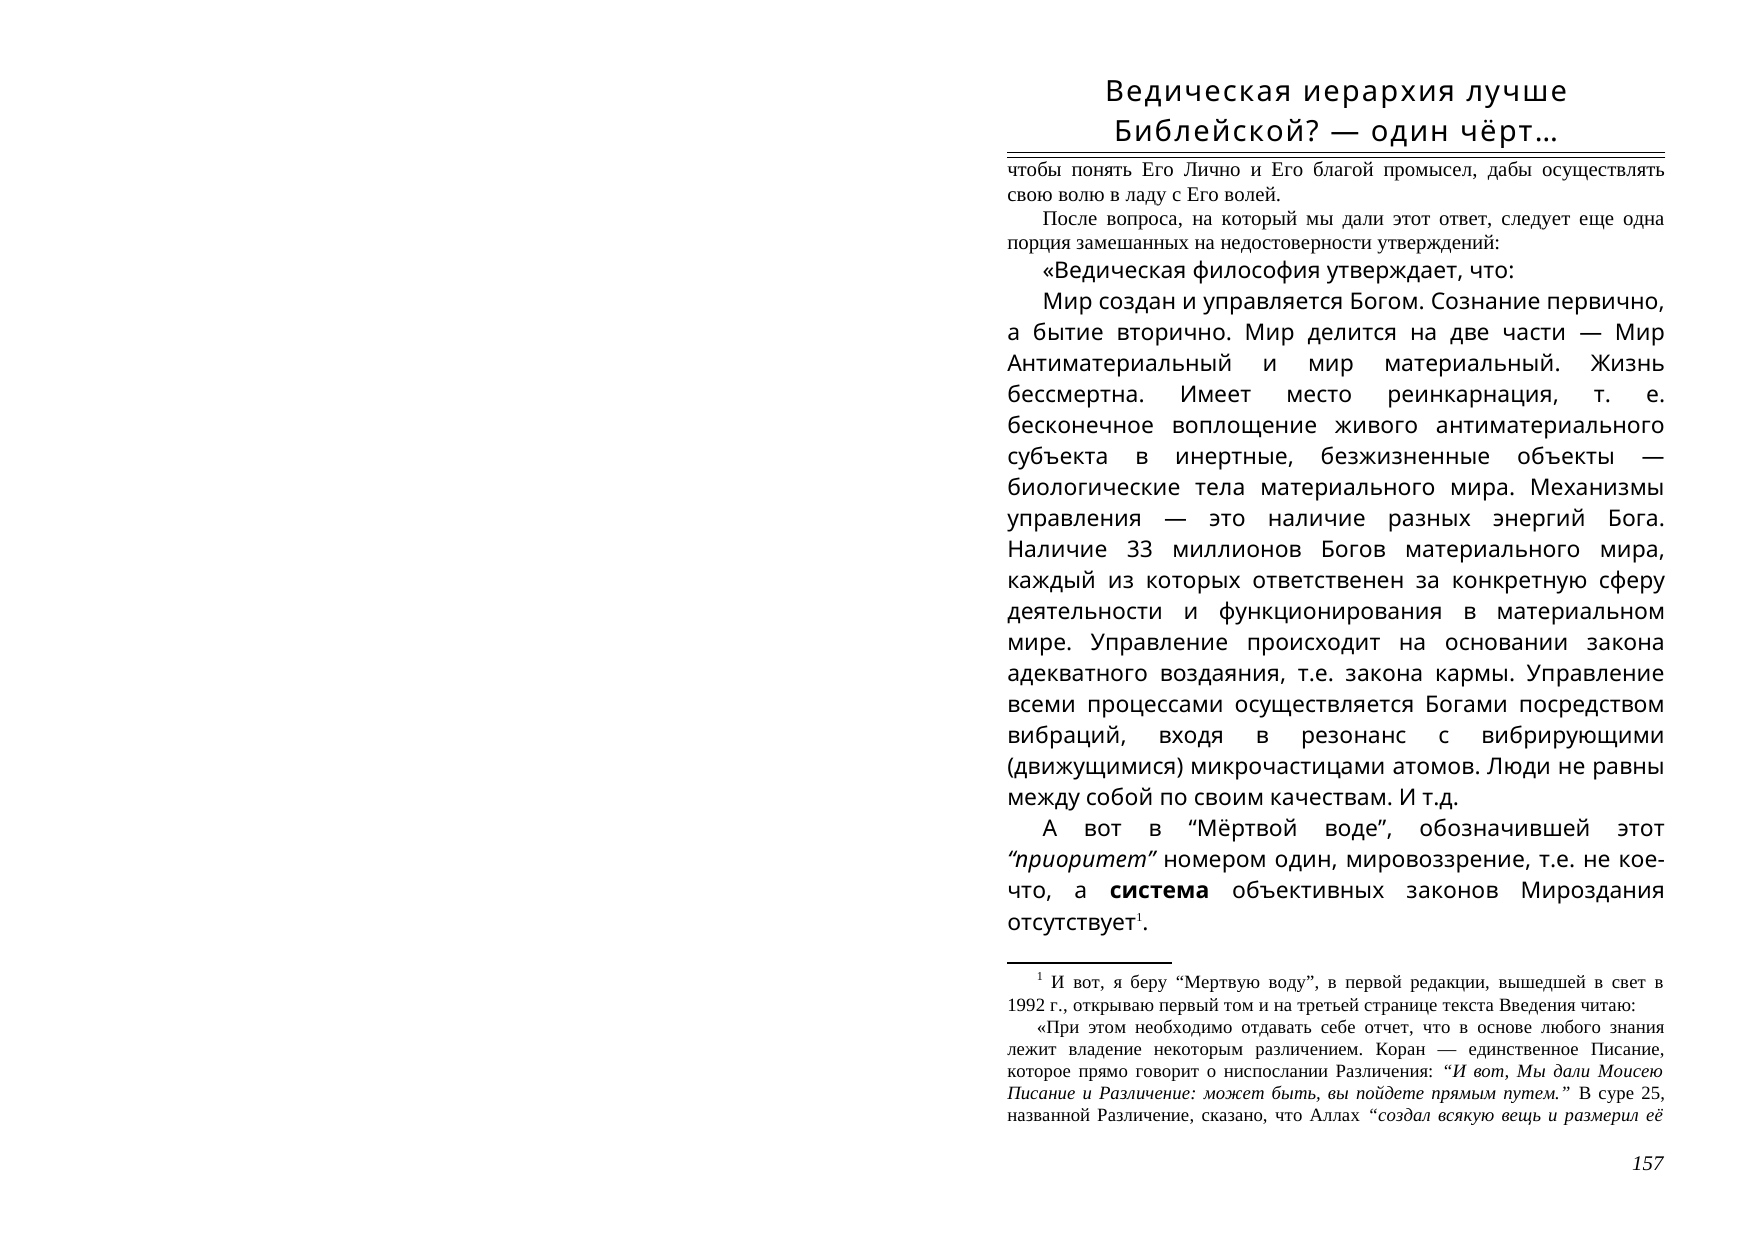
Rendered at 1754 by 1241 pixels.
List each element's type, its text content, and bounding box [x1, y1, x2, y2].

text чтобы понять Его Лично и Его благой промысел, дабы осуществлять свою волю в ладу с Его волей. [1007, 158, 1665, 205]
text А вот в “Мёртвой воде”, обозначившей этот “приоритет” номером один, мировоззрение, т.е. не кое-что, а система объективных законов Мироздания отсутствует. [1007, 812, 1665, 936]
text После вопроса, на который мы дали этот ответ, следует еще одна порция замешанных на недостоверности утверждений: [1007, 205, 1665, 253]
text Мир создан и управляется Богом. Сознание первично, а бытие вторично. Мир делится на две части — Мир Антиматериальный и мир материальный. Жизнь бессмертна. Имеет место реинкарнация, т. е. бесконечное воплощение живого антиматериального субъекта в инертные, безжизненные объекты — биологические тела материального мира. Механизмы управления — это наличие разных энергий Бога. Наличие 33 миллионов Богов материального мира, каждый из которых ответственен за конкретную сферу деятельности и функционирования в материальном мире. Управление происходит на основании закона адекватного воздаяния, т.е. закона кармы. Управление всеми процессами осуществляется Богами посредством вибраций, входя в резонанс с вибрирующими (движущимися) микрочастицами атомов. Люди не равны между собой по своим качествам. И т.д. [1007, 284, 1665, 812]
text «Ведическая философия утверждает, что: [1007, 253, 1665, 284]
text «При этом необходимо отдавать себе отчет, что в основе любого знания лежит владение некоторым различением. Коран — единственное Писание, которое прямо говорит о ниспослании Различения: “И вот, Мы дали Моисею Писание и Различение: может быть, вы пойдете прямым путем.” В суре 25, названной Различение, сказано, что Аллах “создал всякую вещь и размерил её [1007, 1015, 1665, 1126]
text И вот, я беру “Мертвую воду”, в первой редакции, вышедшей в свет в 1992 г., открываю первый том и на третьей странице текста Введения читаю: [1007, 969, 1665, 1015]
